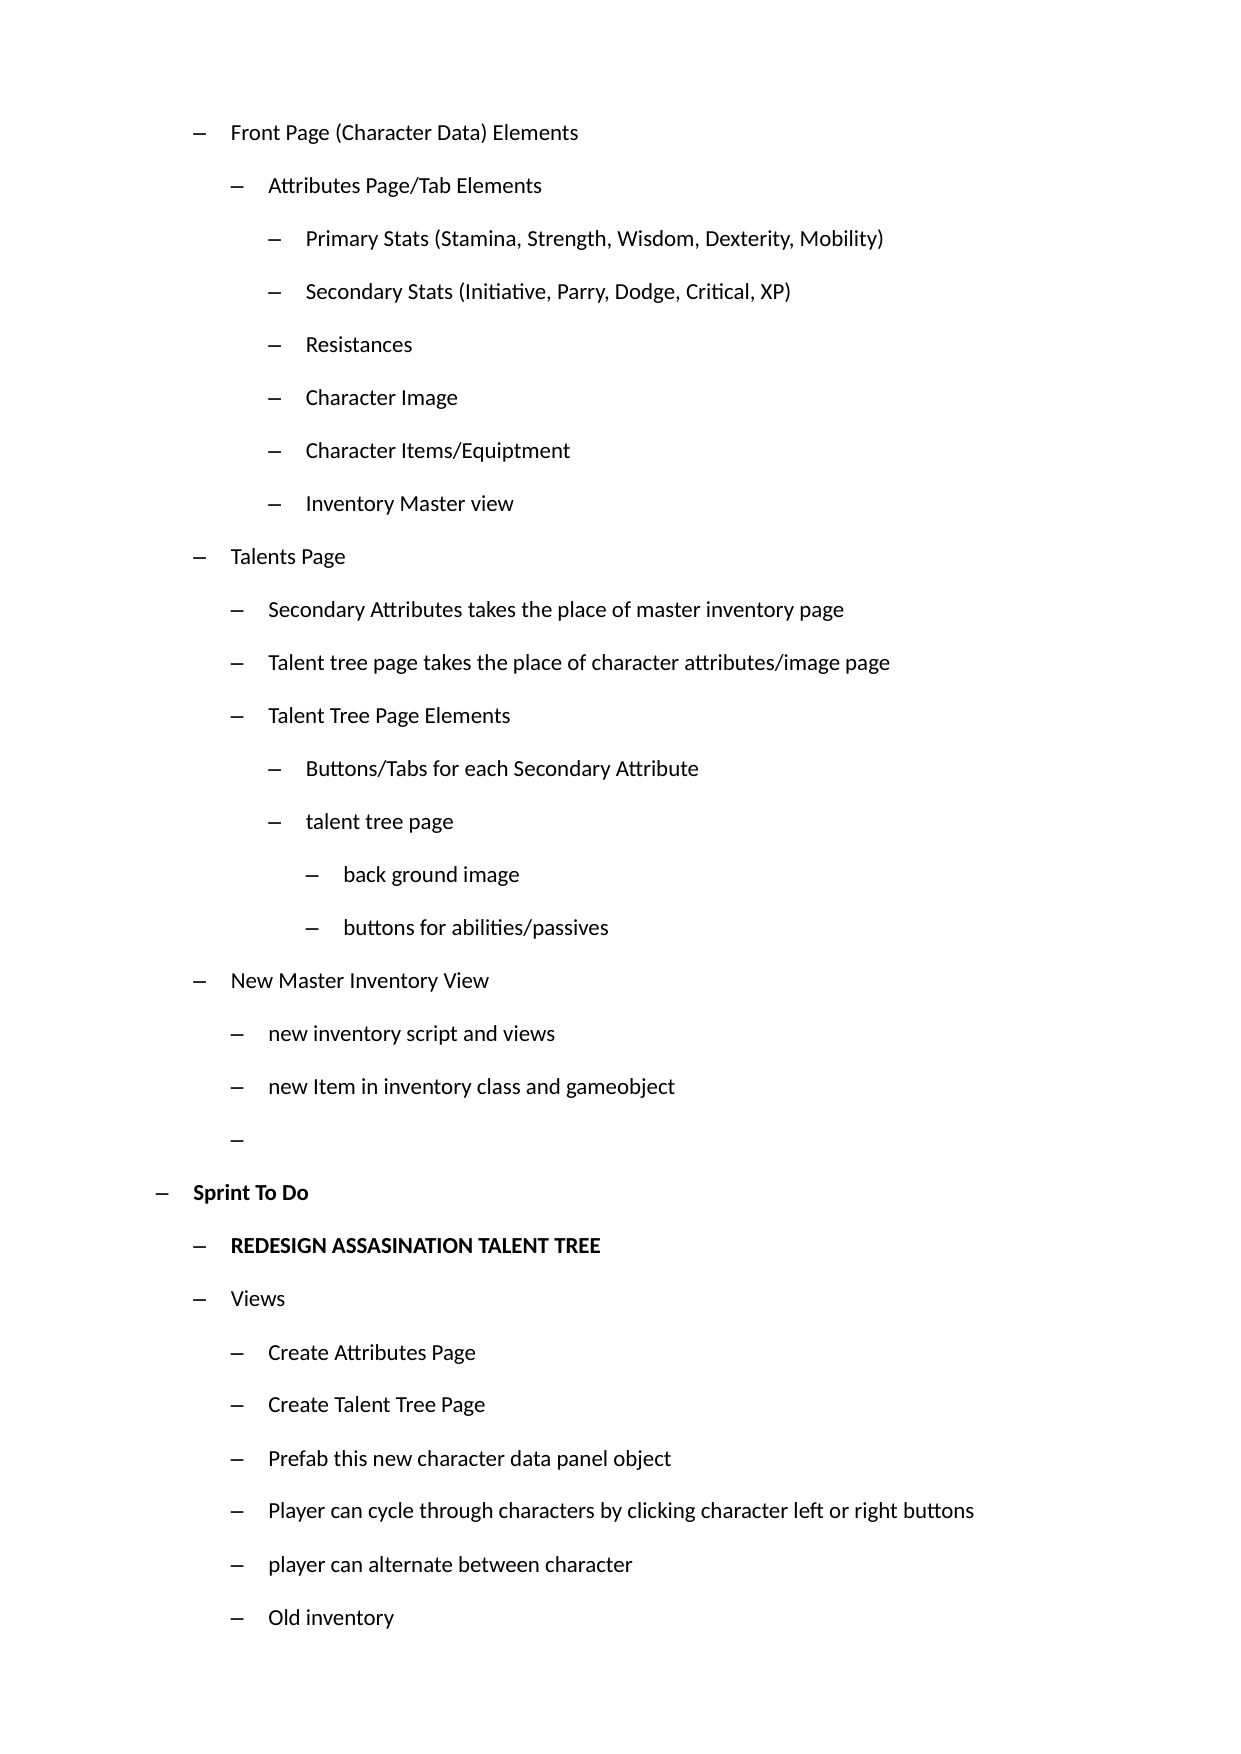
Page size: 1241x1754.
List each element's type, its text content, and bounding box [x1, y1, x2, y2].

list back ground image [306, 860, 1122, 888]
list new Item in inventory class and gameobject [231, 1072, 1122, 1101]
list new inventory script and views [231, 1019, 1122, 1047]
list Buttons/Tabs for each Secondary Attribute [268, 754, 1122, 782]
list Views [193, 1284, 1122, 1313]
list player can alternate between character [231, 1550, 1122, 1578]
list Talents Page [193, 542, 1122, 570]
list Create Talent Tree Page [231, 1391, 1122, 1419]
list talent tree page [268, 807, 1122, 835]
list Attributes Page/Tab Elements [231, 171, 1122, 199]
list Secondary Stats (Initiative, Parry, Dodge, Critical, XP) [268, 277, 1122, 305]
list Old inventory [231, 1603, 1122, 1631]
list Front Page (Character Data) Elements [193, 118, 1122, 146]
list Character Items/Equiptment [268, 436, 1122, 464]
list Create Attributes Page [231, 1338, 1122, 1366]
list New Master Inventory View [193, 966, 1122, 994]
list Primary Stats (Stamina, Strength, Wisdom, Dexterity, Mobility) [268, 224, 1122, 252]
list Talent Tree Page Elements [231, 701, 1122, 729]
list Inventory Master view [268, 489, 1122, 517]
list Player can cycle through characters by clicking character left or right buttons [231, 1497, 1122, 1525]
list Sprint To Do [156, 1178, 1122, 1207]
list Resistances [268, 330, 1122, 358]
list Character Image [268, 383, 1122, 411]
list Secondary Attributes takes the place of master inventory page [231, 595, 1122, 623]
list Talent tree page takes the place of character attributes/image page [231, 648, 1122, 676]
list Prefab this new character data panel object [231, 1444, 1122, 1472]
list buttons for abilities/passives [306, 913, 1122, 941]
list REDESIGN ASSASINATION TALENT TREE [193, 1232, 1122, 1259]
